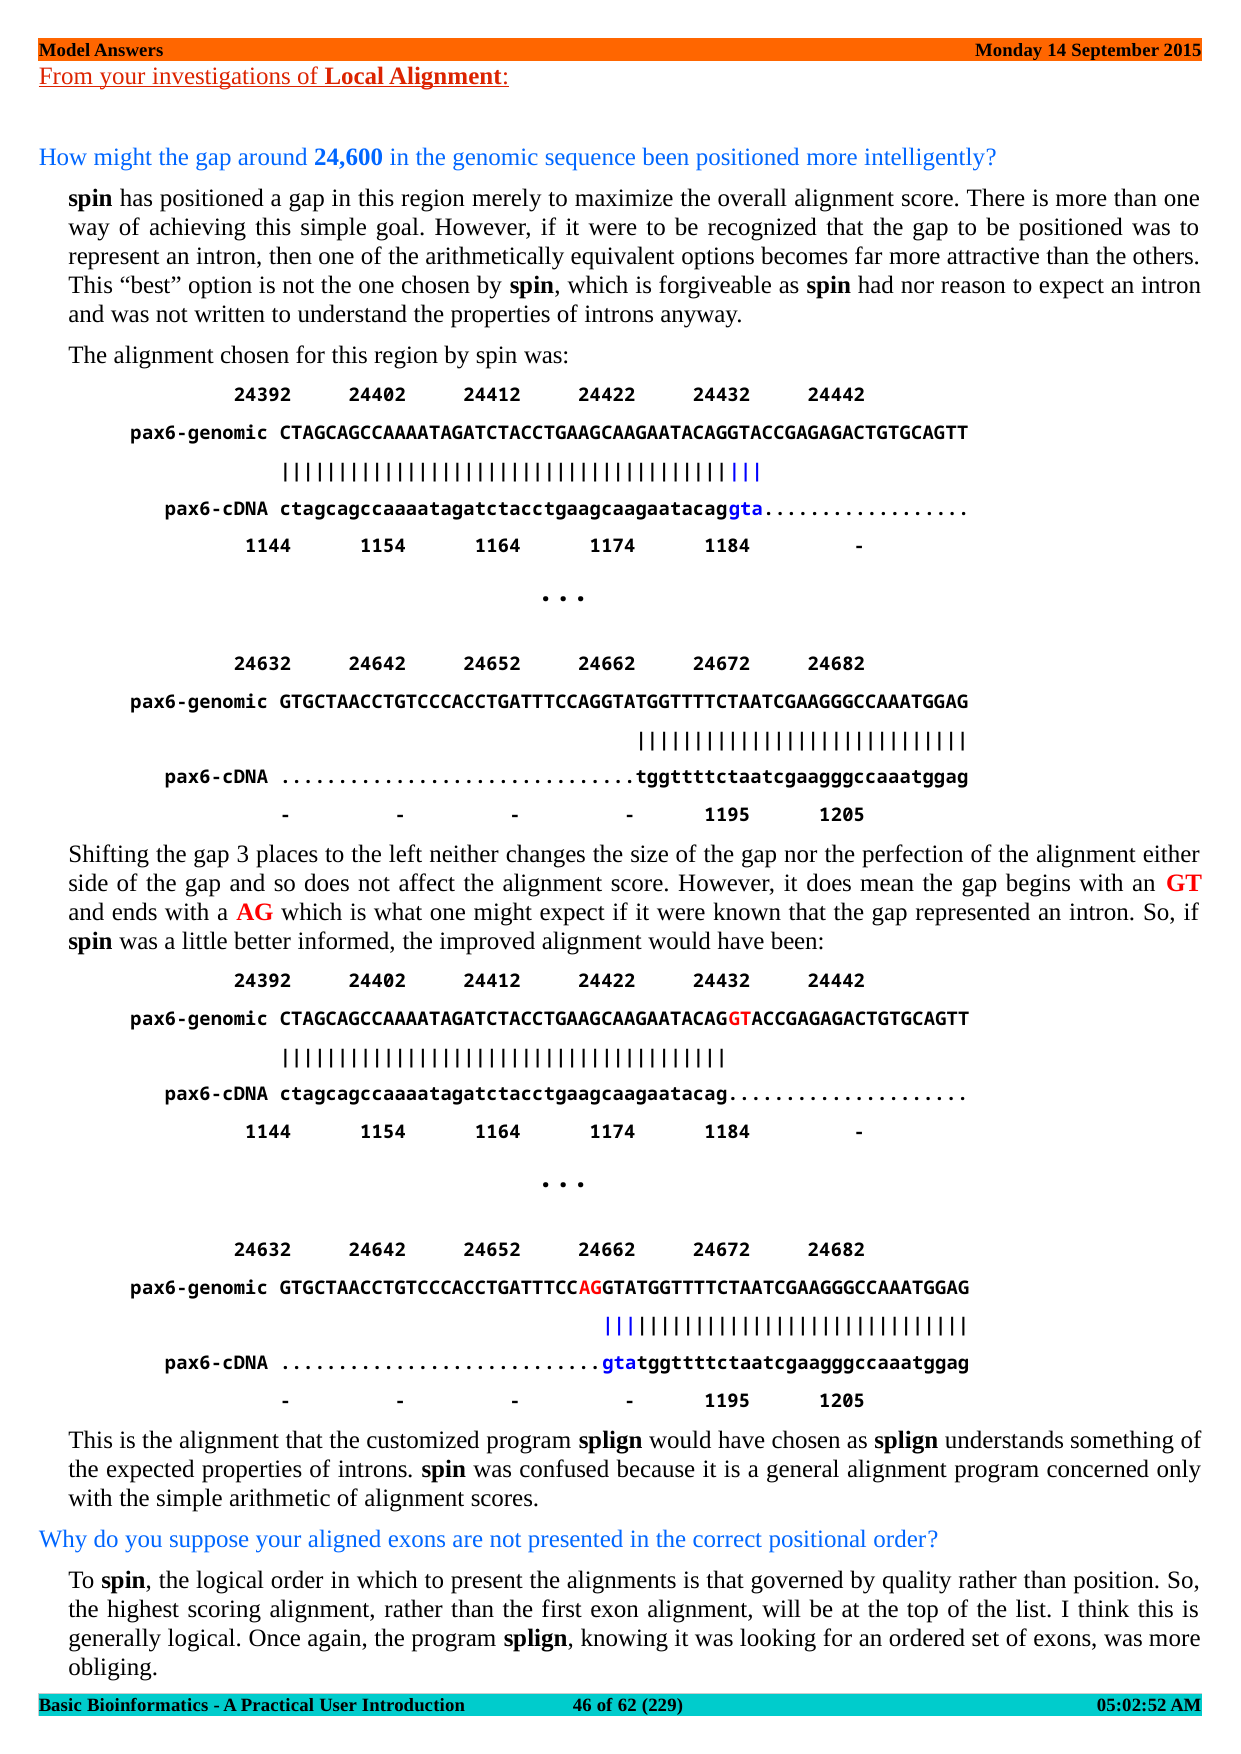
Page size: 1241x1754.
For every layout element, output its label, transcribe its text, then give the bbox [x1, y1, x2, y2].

text pax6-genomic GTGCTAACCTGTCCCACCTGATTTCCAGGTATGGTTTTCTAATCGAAGGGCCAAATGGAG [38, 688, 1202, 714]
text pax6-cDNA ctagcagccaaaatagatctacctgaagcaagaatacaggta.................. [38, 494, 1202, 520]
text - - - - 1195 1205 [38, 801, 1202, 827]
text pax6-genomic CTAGCAGCCAAAATAGATCTACCTGAAGCAAGAATACAGGTACCGAGAGACTGTGCAGTT [38, 419, 1202, 445]
text pax6-genomic GTGCTAACCTGTCCCACCTGATTTCCAGGTATGGTTTTCTAATCGAAGGGCCAAATGGAG [38, 1273, 1202, 1299]
text pax6-cDNA ...............................tggttttctaatcgaagggccaaatggag [38, 763, 1202, 789]
text ... [38, 570, 1202, 638]
text 24392 24402 24412 24422 24432 24442 [38, 967, 1202, 993]
text 24392 24402 24412 24422 24432 24442 [38, 381, 1202, 407]
text This is the alignment that the customized program splign would have chosen as splign understands something of the expected properties of introns. spin was confused because it is a general alignment program concerned only with the simple arithmetic of alignment scores. [68, 1425, 1202, 1512]
text spin has positioned a gap in this region merely to maximize the overall alignment score. There is more than one way of achieving this simple goal. However, if it were to be recognized that the gap to be positioned was to represent an intron, then one of the arithmetically equivalent options becomes far more attractive than the others. This “best” option is not the one chosen by spin, which is forgiveable as spin had nor reason to expect an intron and was not written to understand the properties of introns anyway. [68, 183, 1202, 328]
text - - - - 1195 1205 [38, 1387, 1202, 1413]
text Shifting the gap 3 places to the left neither changes the size of the gap nor the perfection of the alignment either side of the gap and so does not affect the alignment score. However, it does mean the gap begins with an GT and ends with a AG which is what one might expect if it were known that the gap represented an intron. So, if spin was a little better informed, the improved alignment would have been: [68, 839, 1202, 955]
text |||||||||||||||||||||||||||||||||||||||||| [38, 457, 1202, 483]
text How might the gap around 24,600 in the genomic sequence been positioned more intelligently? [38, 142, 1202, 171]
text 24632 24642 24652 24662 24672 24682 [38, 650, 1202, 676]
text From your investigations of Local Alignment: [38, 61, 1202, 89]
text |||||||||||||||||||||||||||||||| [38, 1311, 1202, 1337]
text pax6-genomic CTAGCAGCCAAAATAGATCTACCTGAAGCAAGAATACAGGTACCGAGAGACTGTGCAGTT [38, 1005, 1202, 1031]
text To spin, the logical order in which to present the alignments is that governed by quality rather than position. So, the highest scoring alignment, rather than the first exon alignment, will be at the top of the list. I think this is generally logical. Once again, the program splign, knowing it was looking for an ordered set of exons, was more obliging. [68, 1564, 1202, 1681]
text 24632 24642 24652 24662 24672 24682 [38, 1236, 1202, 1262]
text ||||||||||||||||||||||||||||||||||||||| [38, 1042, 1202, 1068]
text pax6-cDNA ctagcagccaaaatagatctacctgaagcaagaatacag..................... [38, 1080, 1202, 1106]
text Why do you suppose your aligned exons are not presented in the correct positional order? [38, 1524, 1202, 1553]
text The alignment chosen for this region by spin was: [68, 340, 1202, 369]
text 1144 1154 1164 1174 1184 - [38, 532, 1202, 558]
text 1144 1154 1164 1174 1184 - [38, 1118, 1202, 1144]
text ||||||||||||||||||||||||||||| [38, 725, 1202, 751]
text ... [38, 1156, 1202, 1224]
text pax6-cDNA ............................gtatggttttctaatcgaagggccaaatggag [38, 1349, 1202, 1375]
